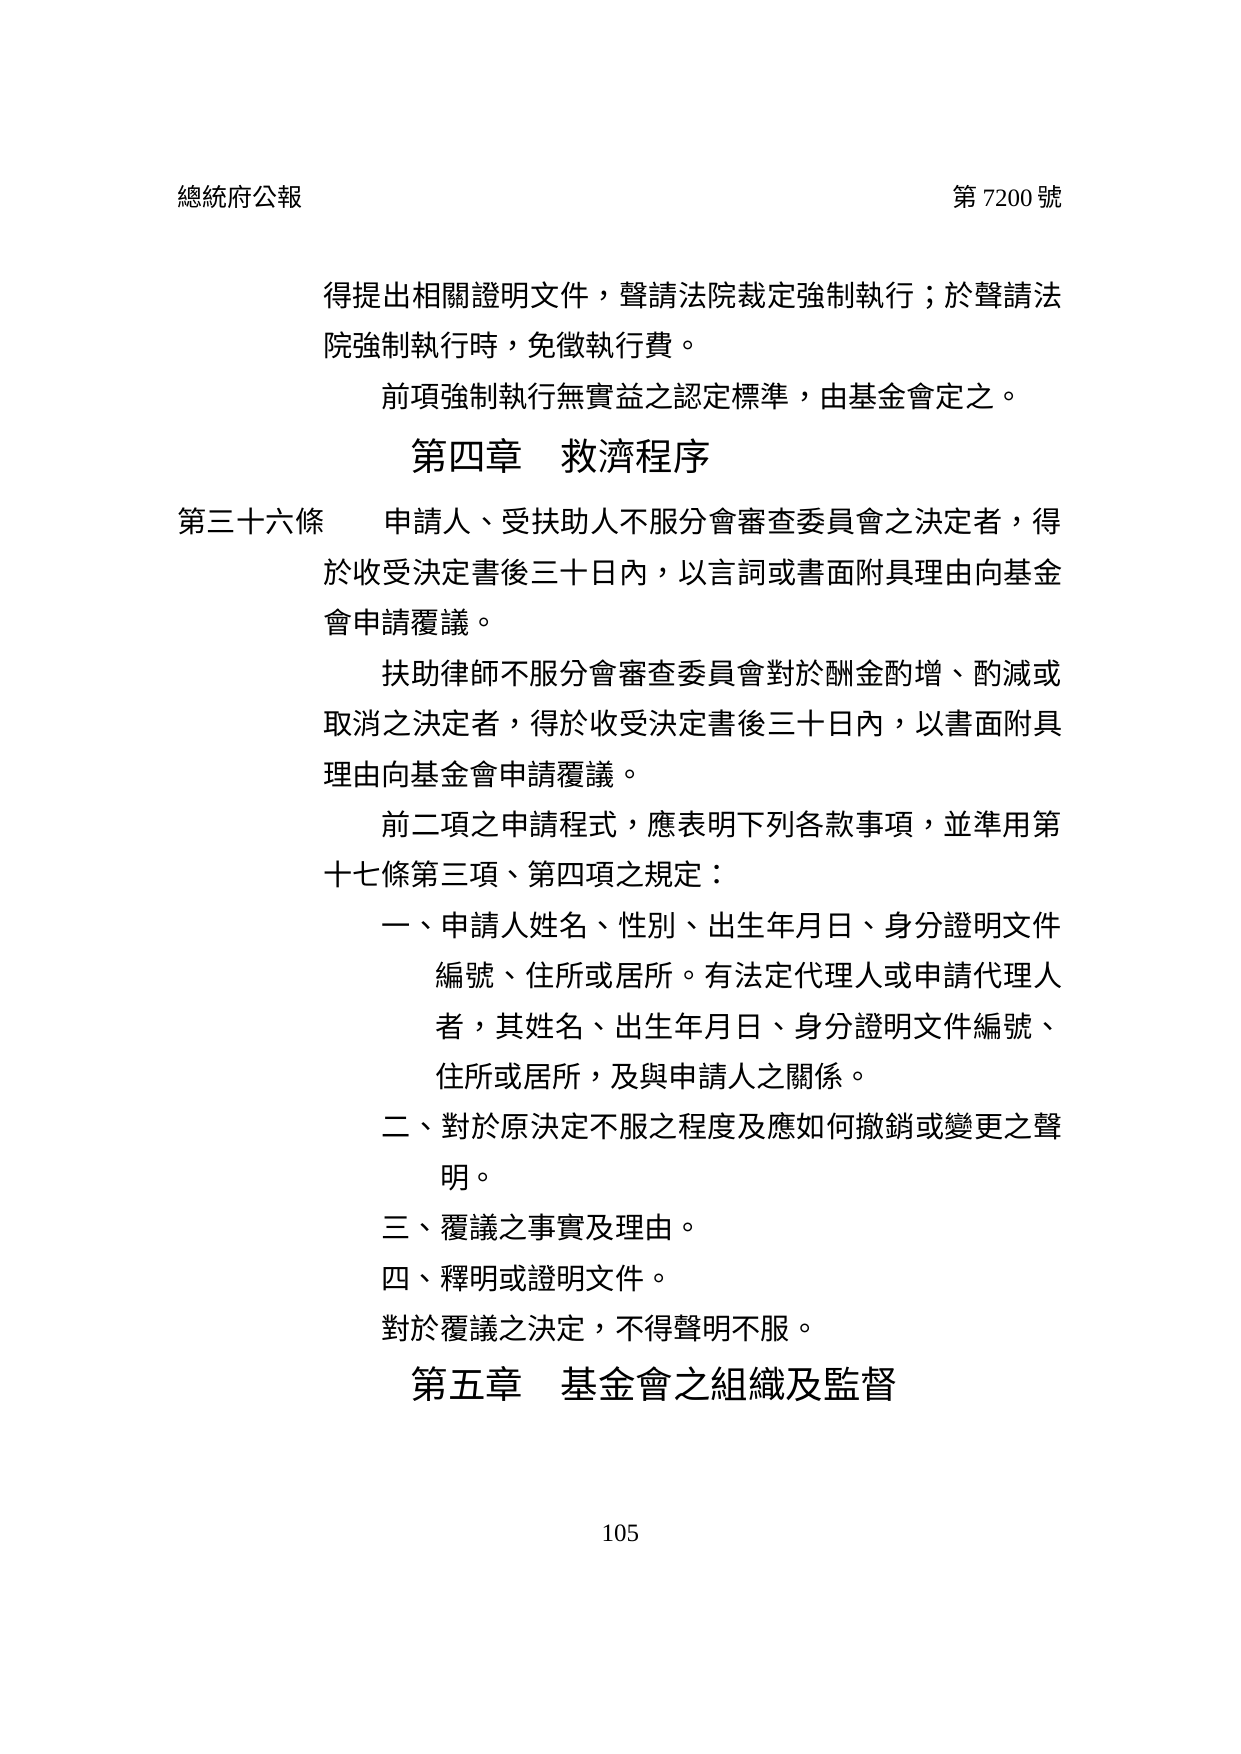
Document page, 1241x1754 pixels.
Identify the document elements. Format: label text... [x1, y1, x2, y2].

text 前項強制執行無實益之認定標準，由基金會定之。 [323, 367, 1063, 417]
text 得提出相關證明文件，聲請法院裁定強制執行；於聲請法院強制執行時，免徵執行費。 [177, 266, 1063, 367]
text 對於覆議之決定，不得聲明不服。 [323, 1299, 1063, 1349]
text 四、釋明或證明文件。 [381, 1249, 1063, 1299]
text 第五章 基金會之組織及監督 [411, 1362, 1063, 1407]
text 扶助律師不服分會審查委員會對於酬金酌增、酌減或取消之決定者，得於收受決定書後三十日內，以書面附具理由向基金會申請覆議。 [323, 644, 1063, 795]
text 三、覆議之事實及理由。 [381, 1198, 1063, 1249]
text 第三十六條 申請人、受扶助人不服分會審查委員會之決定者，得於收受決定書後三十日內，以言詞或書面附具理由向基金會申請覆議。 [177, 492, 1063, 644]
text 一、申請人姓名、性別、出生年月日、身分證明文件編號、住所或居所。有法定代理人或申請代理人者，其姓名、出生年月日、身分證明文件編號、住所或居所，及與申請人之關係。 [381, 896, 1063, 1097]
text 二、對於原決定不服之程度及應如何撤銷或變更之聲明。 [381, 1097, 1063, 1198]
text 第四章 救濟程序 [411, 429, 1063, 480]
text 前二項之申請程式，應表明下列各款事項，並準用第十七條第三項、第四項之規定： [323, 795, 1063, 896]
